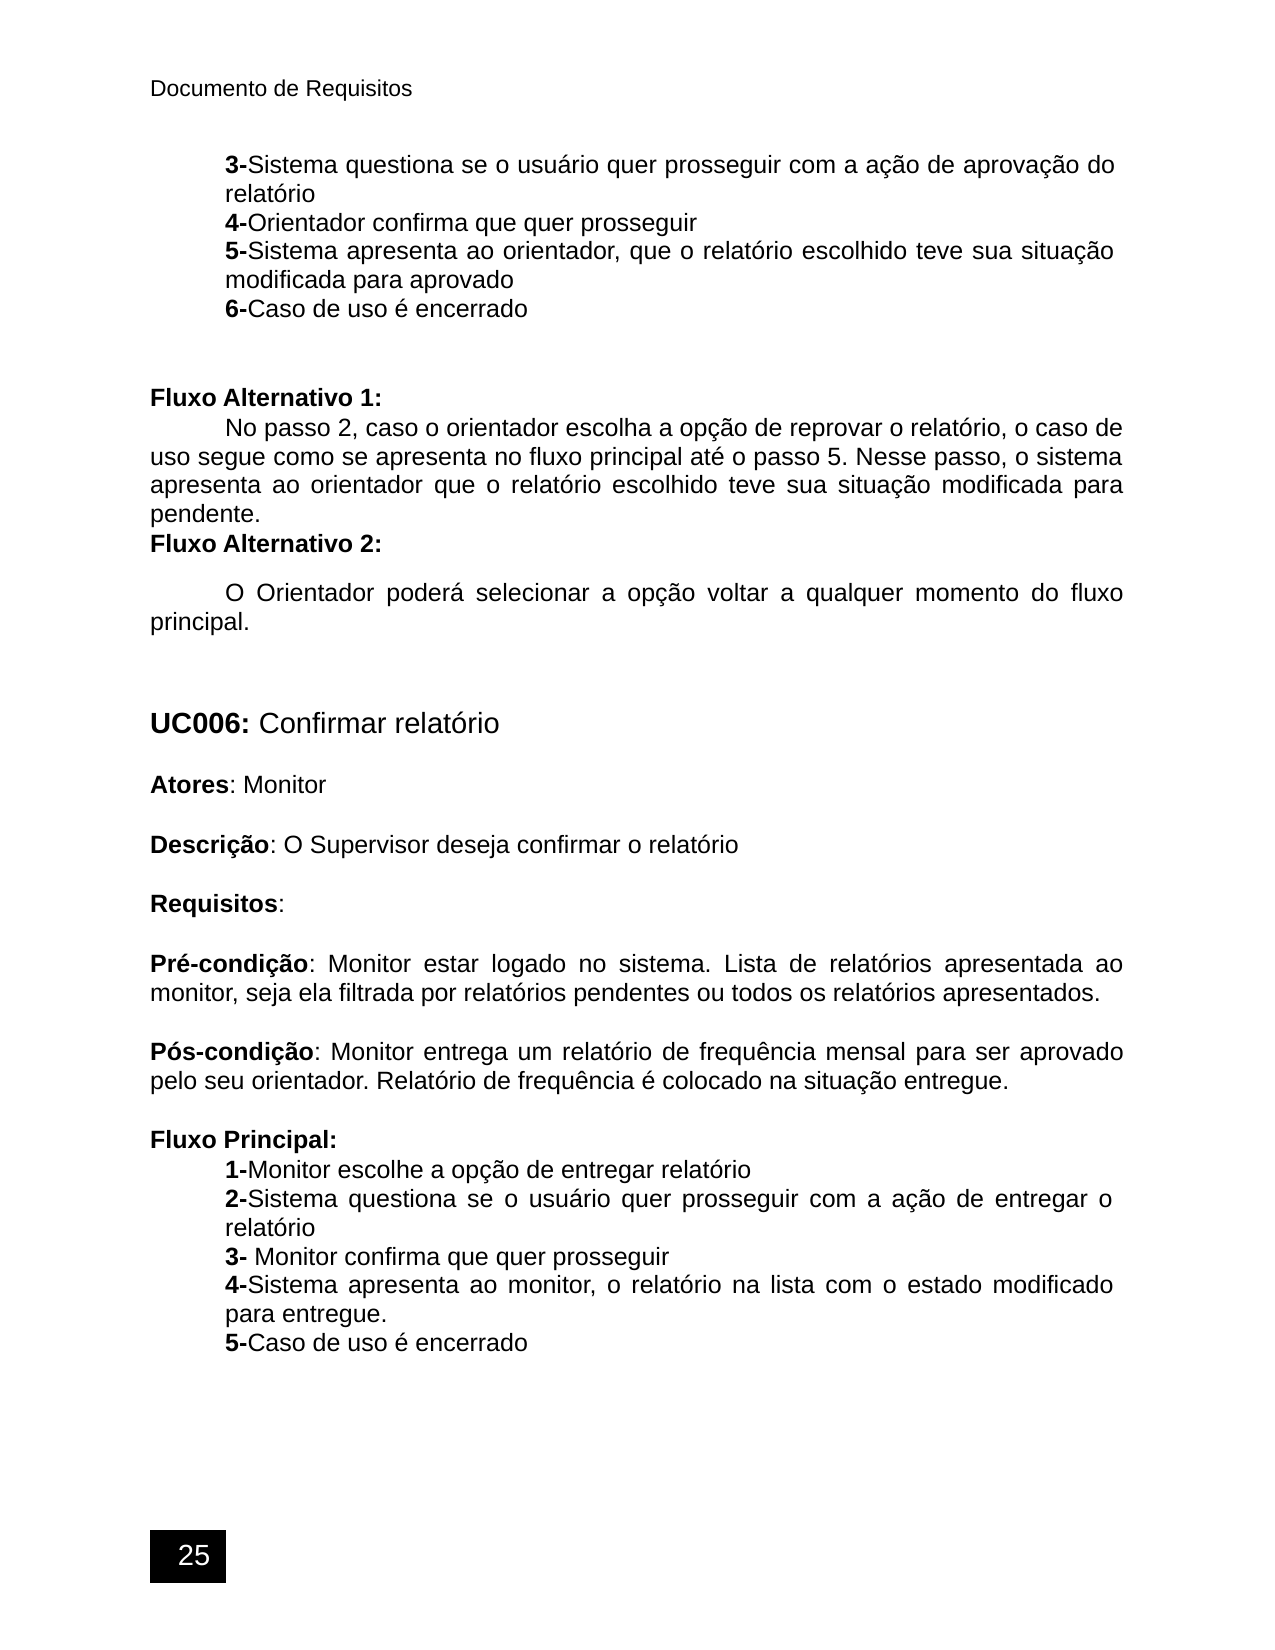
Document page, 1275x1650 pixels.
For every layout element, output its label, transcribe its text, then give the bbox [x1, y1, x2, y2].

text 4-Sistema apresenta ao monitor, o relatório na lista com o estado modificado para entregue. [150, 1270, 1125, 1328]
text Fluxo Alternativo 1: [150, 383, 1125, 412]
text 3-Sistema questiona se o usuário quer prosseguir com a ação de aprovação do relatório [150, 150, 1125, 207]
text Pós-condição: Monitor entrega um relatório de frequência mensal para ser aprovado pelo seu orientador. Relatório de frequência é colocado na situação entregue. [150, 1037, 1125, 1095]
text UC006: Confirmar relatório [150, 706, 1125, 739]
text 5-Caso de uso é encerrado [150, 1328, 1125, 1357]
text O Orientador poderá selecionar a opção voltar a qualquer momento do fluxo principal. [150, 578, 1125, 636]
text 6-Caso de uso é encerrado [150, 294, 1125, 322]
text 3- Monitor confirma que quer prosseguir [150, 1242, 1125, 1270]
text Descrição: O Supervisor deseja confirmar o relatório [150, 830, 1125, 858]
text 5-Sistema apresenta ao orientador, que o relatório escolhido teve sua situação modificada para aprovado [150, 236, 1125, 294]
text No passo 2, caso o orientador escolha a opção de reprovar o relatório, o caso de uso segue como se apresenta no fluxo principal até o passo 5. Nesse passo, o sistema apresenta ao orientador que o relatório escolhido teve sua situação modificada para pendente. [150, 413, 1125, 528]
text 2-Sistema questiona se o usuário quer prosseguir com a ação de entregar o relatório [150, 1184, 1125, 1242]
text Atores: Monitor [150, 770, 1125, 799]
text Pré-condição: Monitor estar logado no sistema. Lista de relatórios apresentada ao monitor, seja ela filtrada por relatórios pendentes ou todos os relatórios apresentados. [150, 949, 1125, 1006]
text 1-Monitor escolhe a opção de entregar relatório [150, 1155, 1125, 1184]
text 4-Orientador confirma que quer prosseguir [150, 207, 1125, 236]
text Fluxo Principal: [150, 1126, 1125, 1154]
text Fluxo Alternativo 2: [150, 529, 1125, 558]
text Requisitos: [150, 889, 1125, 918]
